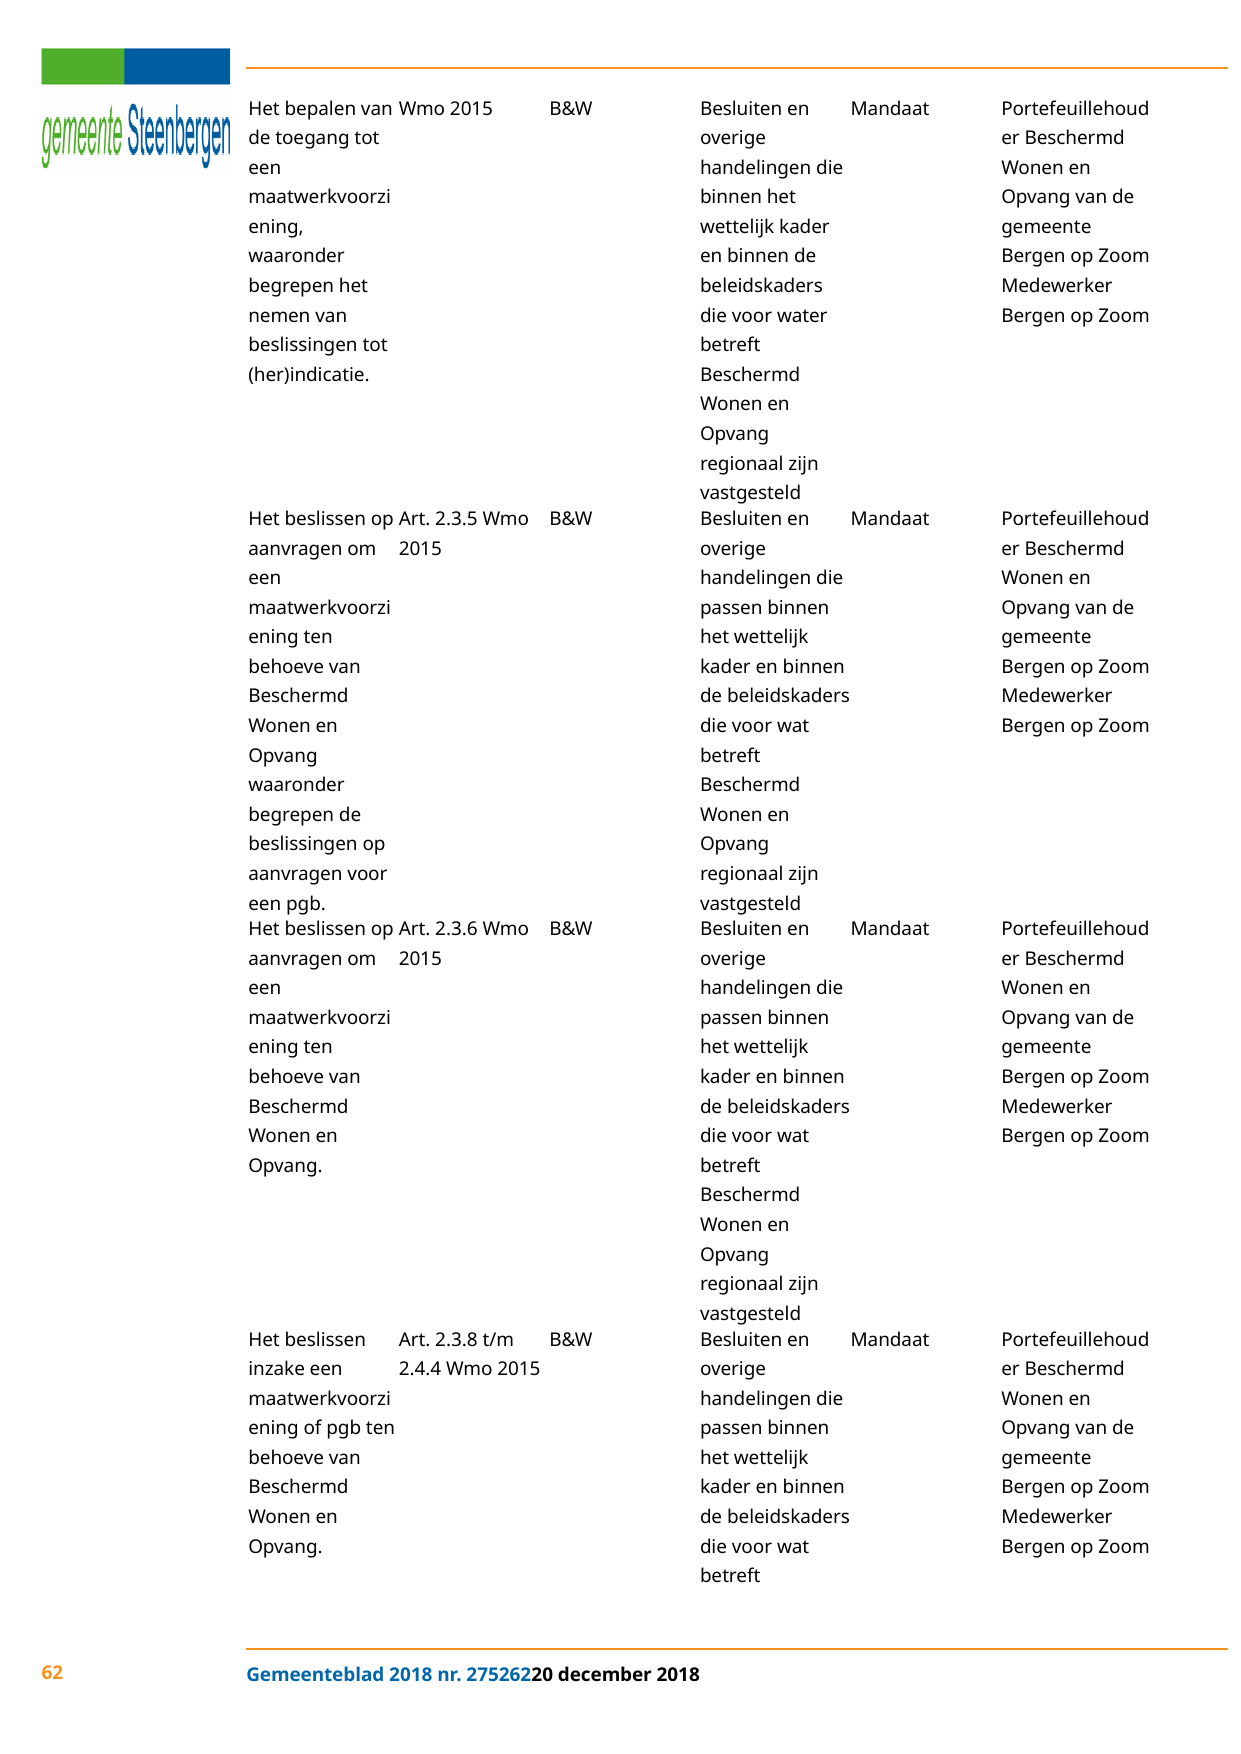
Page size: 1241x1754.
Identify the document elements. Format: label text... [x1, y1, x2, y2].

table_cell Het beslissen inzake een maatwerkvoorziening of pgb ten behoeve van Beschermd Wonen en Opvang. [248, 1326, 398, 1588]
picture [41, 47, 231, 172]
table_cell Portefeuillehouder Beschermd Wonen en Opvang van de gemeente Bergen op Zoom Medewerker Bergen op Zoom [1001, 1326, 1152, 1588]
table_cell Besluiten en overige handelingen die passen binnen het wettelijk kader en binnen de beleidskaders die voor wat betreft Beschermd Wonen en Opvang regionaal zijn vastgesteld [700, 505, 850, 915]
table_cell Besluiten en overige handelingen die binnen het wettelijk kader en binnen de beleidskaders die voor water betreft Beschermd Wonen en Opvang regionaal zijn vastgesteld [700, 95, 850, 505]
table_cell Art. 2.3.5 Wmo 2015 [399, 505, 549, 915]
table_cell Besluiten en overige handelingen die passen binnen het wettelijk kader en binnen de beleidskaders die voor wat betreft [700, 1326, 850, 1588]
table_cell Het beslissen op aanvragen om een maatwerkvoorziening ten behoeve van Beschermd Wonen en Opvang waaronder begrepen de beslissingen op aanvragen voor een pgb. [248, 505, 398, 915]
table_cell Art. 2.3.6 Wmo 2015 [399, 915, 549, 1326]
table_cell Besluiten en overige handelingen die passen binnen het wettelijk kader en binnen de beleidskaders die voor wat betreft Beschermd Wonen en Opvang regionaal zijn vastgesteld [700, 915, 850, 1326]
table_cell B&W [549, 95, 700, 505]
table_cell Wmo 2015 [399, 95, 549, 505]
table_cell Art. 2.3.8 t/m 2.4.4 Wmo 2015 [399, 1326, 549, 1588]
table_cell Portefeuillehouder Beschermd Wonen en Opvang van de gemeente Bergen op Zoom Medewerker Bergen op Zoom [1001, 95, 1152, 505]
table_cell Mandaat [850, 505, 1001, 915]
table_cell Mandaat [850, 1326, 1001, 1588]
table_cell Het bepalen van de toegang tot een maatwerkvoorziening, waaronder begrepen het nemen van beslissingen tot (her)indicatie. [248, 95, 398, 505]
table_cell Mandaat [850, 915, 1001, 1326]
table_cell Mandaat [850, 95, 1001, 505]
table_cell B&W [549, 915, 700, 1326]
table_cell Het beslissen op aanvragen om een maatwerkvoorziening ten behoeve van Beschermd Wonen en Opvang. [248, 915, 398, 1326]
table_cell B&W [549, 505, 700, 915]
table_cell Portefeuillehouder Beschermd Wonen en Opvang van de gemeente Bergen op Zoom Medewerker Bergen op Zoom [1001, 505, 1152, 915]
table_cell Portefeuillehouder Beschermd Wonen en Opvang van de gemeente Bergen op Zoom Medewerker Bergen op Zoom [1001, 915, 1152, 1326]
table_cell B&W [549, 1326, 700, 1588]
